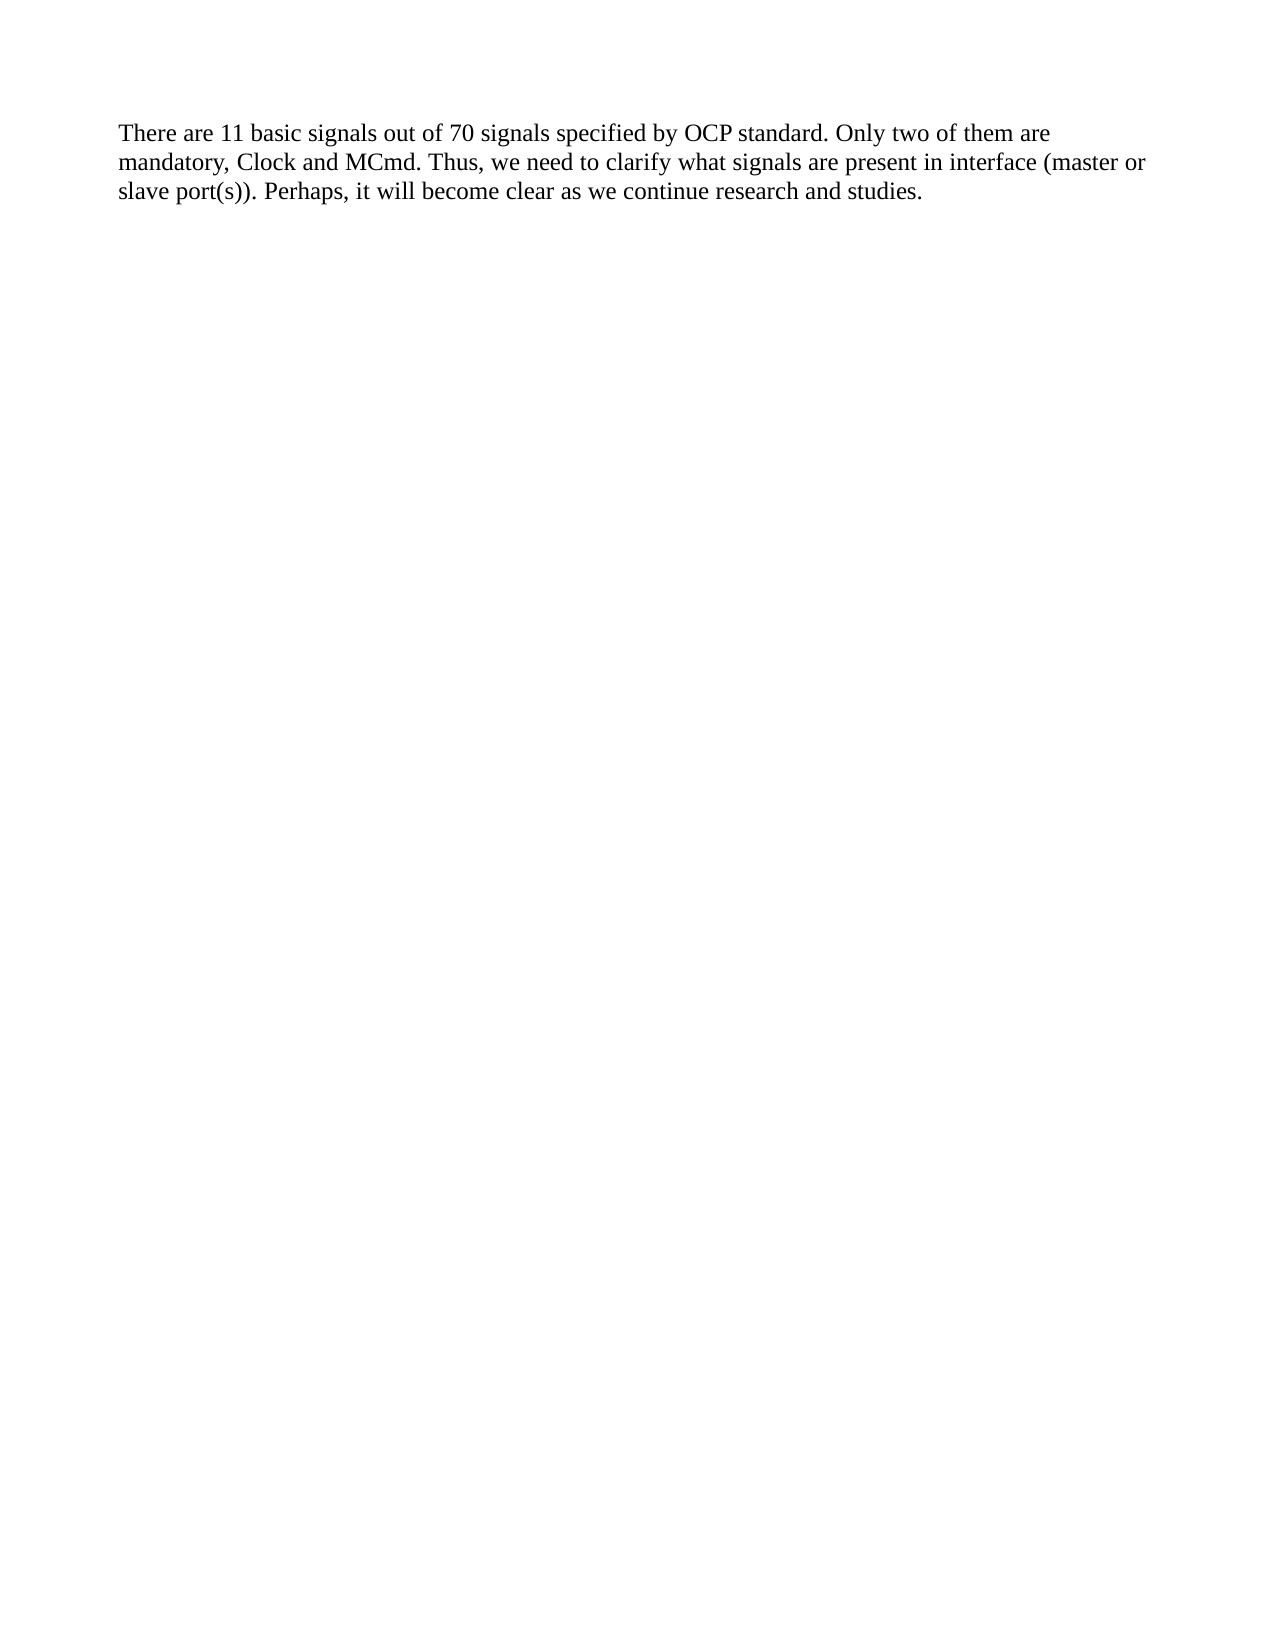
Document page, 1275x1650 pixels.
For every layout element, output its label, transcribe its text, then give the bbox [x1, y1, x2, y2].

text There are 11 basic signals out of 70 signals specified by OCP standard. Only two of them are mandatory, Clock and MCmd. Thus, we need to clarify what signals are present in interface (master or slave port(s)). Perhaps, it will become clear as we continue research and studies. [118, 118, 1157, 205]
